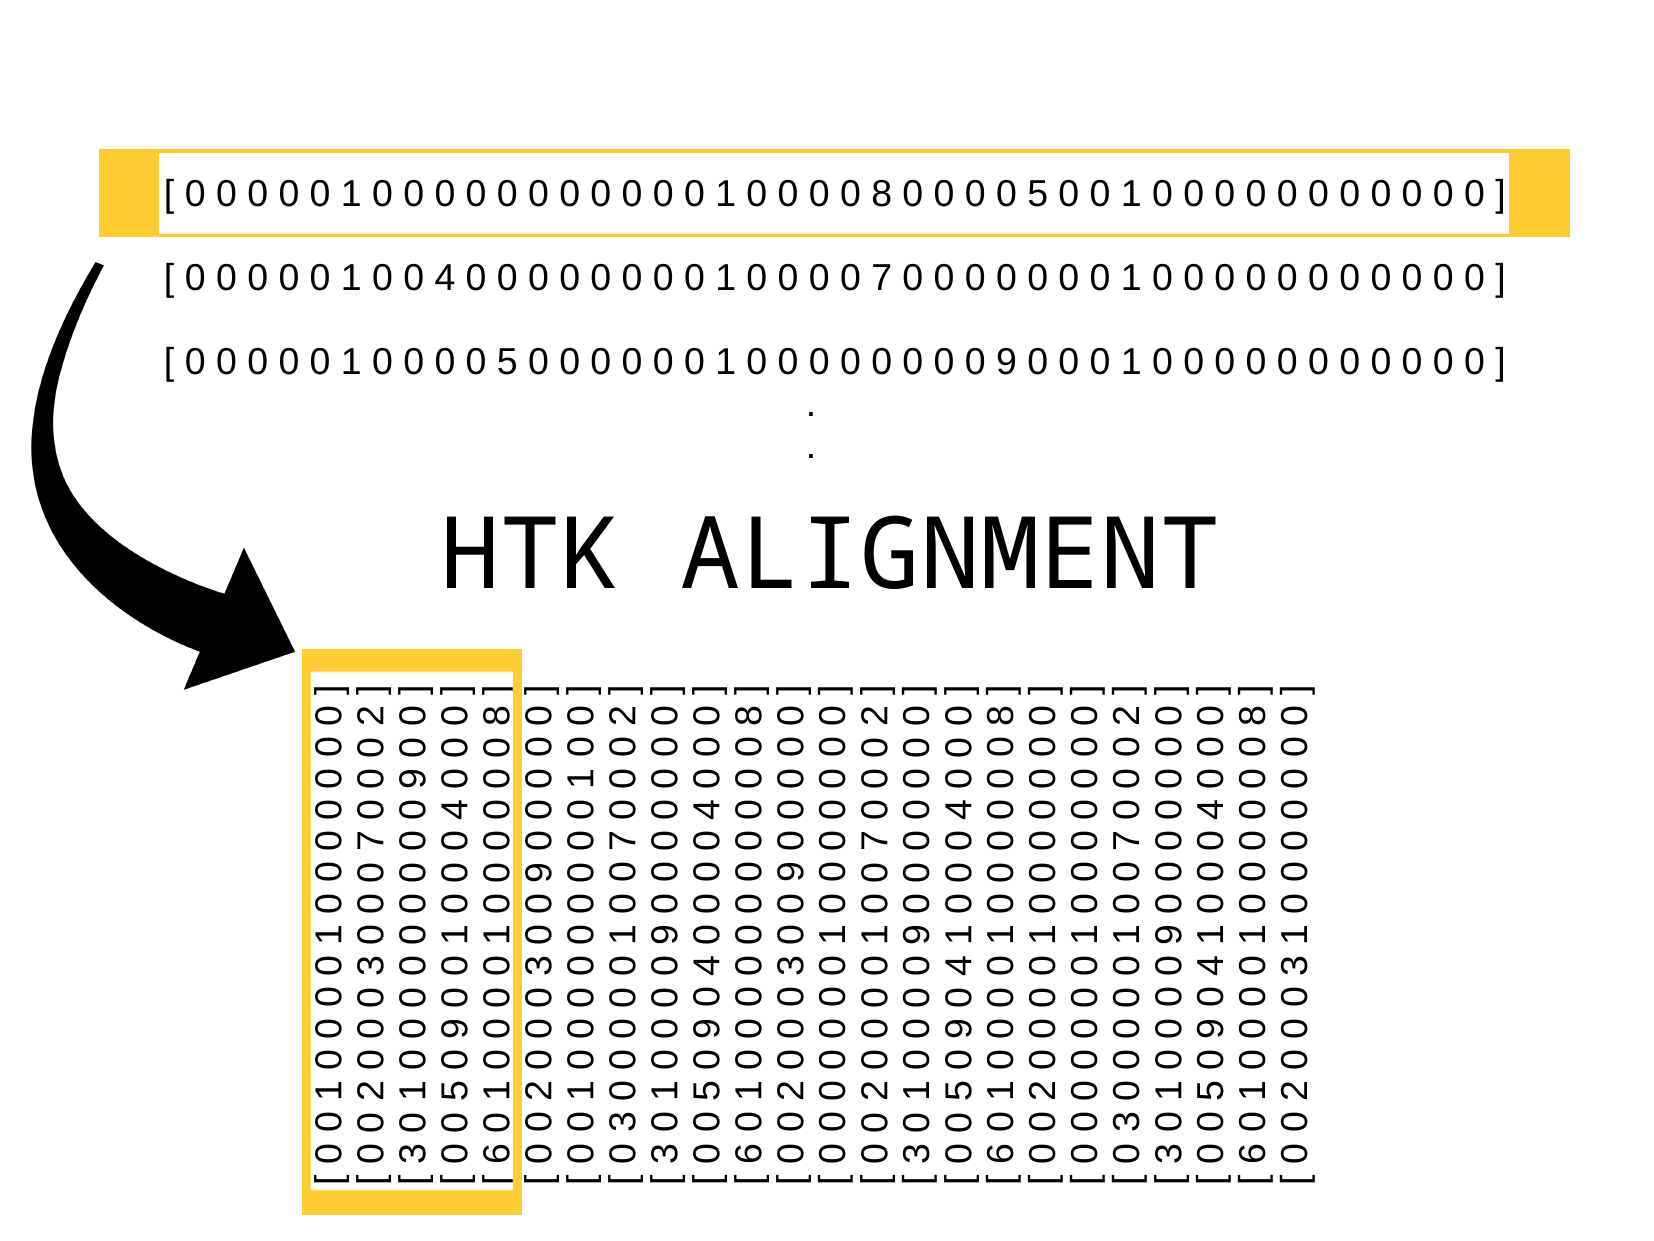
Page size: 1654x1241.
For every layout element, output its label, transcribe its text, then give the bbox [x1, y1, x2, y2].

text_box [ 0 0 1 0 0 0 0 1 0 0 0 0 0 0 0 ] [ 0 0 2 0 0 0 3 0 0 0 7 0 0 0 2 ] [ 3 0 1 0 0 0 0 0 0 0 0 0 9 0 0 ] [ 0 0 5 0 9 0 0 1 0 0 0 4 0 0 0 ] [ 6 0 1 0 0 0 0 1 0 0 0 0 0 0 8 ] [ 0 0 2 0 0 0 3 0 0 9 0 0 0 0 0 ] [ 0 0 1 0 0 0 0 0 0 0 0 0 1 0 0 ] [ 0 3 0 0 0 0 0 1 0 0 7 0 0 0 2 ] [ 3 0 1 0 0 0 0 9 0 0 0 0 0 0 0 ] [ 0 0 5 0 9 0 4 0 0 0 0 4 0 0 0 ] [ 6 0 1 0 0 0 0 0 0 0 0 0 0 0 8 ] [ 0 0 2 0 0 0 3 0 0 9 0 0 0 0 0 ] [ 0 0 0 0 0 0 0 1 0 0 0 0 0 0 0 ] [ 0 0 2 0 0 0 0 1 0 0 7 0 0 0 2 ] [ 3 0 1 0 0 0 0 9 0 0 0 0 0 0 0 ] [ 0 0 5 0 9 0 4 1 0 0 0 4 0 0 0 ] [ 6 0 1 0 0 0 0 1 0 0 0 0 0 0 8 ] [ 0 0 2 0 0 0 0 1 0 0 0 0 0 0 0 ] [ 0 0 0 0 0 0 0 1 0 0 0 0 0 0 0 ] [ 0 3 0 0 0 0 0 1 0 0 7 0 0 0 2 ] [ 3 0 1 0 0 0 0 9 0 0 0 0 0 0 0 ] [ 0 0 5 0 9 0 4 1 0 0 0 4 0 0 0 ] [ 6 0 1 0 0 0 0 1 0 0 0 0 0 0 8 ] [ 0 0 2 0 0 0 3 1 0 0 0 0 0 0 0 ] [522, 943, 1326, 1201]
picture [0, 255, 522, 1216]
picture [99, 149, 1570, 237]
text_box [ 0 0 0 0 0 1 0 0 0 0 0 0 0 0 0 0 0 1 0 0 0 0 8 0 0 0 0 5 0 0 1 0 0 0 0 0 0 0 0 0 0 0 ] [ 0 0 0 0 0 1 0 0 4 0 0 0 0 0 0 0 0 1 0 0 0 0 7 0 0 0 0 0 0 0 1 0 0 0 0 0 0 0 0 0 0 0 ] [ 0 0 0 0 0 1 0 0 0 0 5 0 0 0 0 0 0 1 0 0 0 0 0 0 0 0 9 0 0 0 1 0 0 0 0 0 0 0 0 0 0 0 ] . . [149, 237, 1531, 600]
text_box HTK ALIGNMENT [425, 474, 1411, 943]
